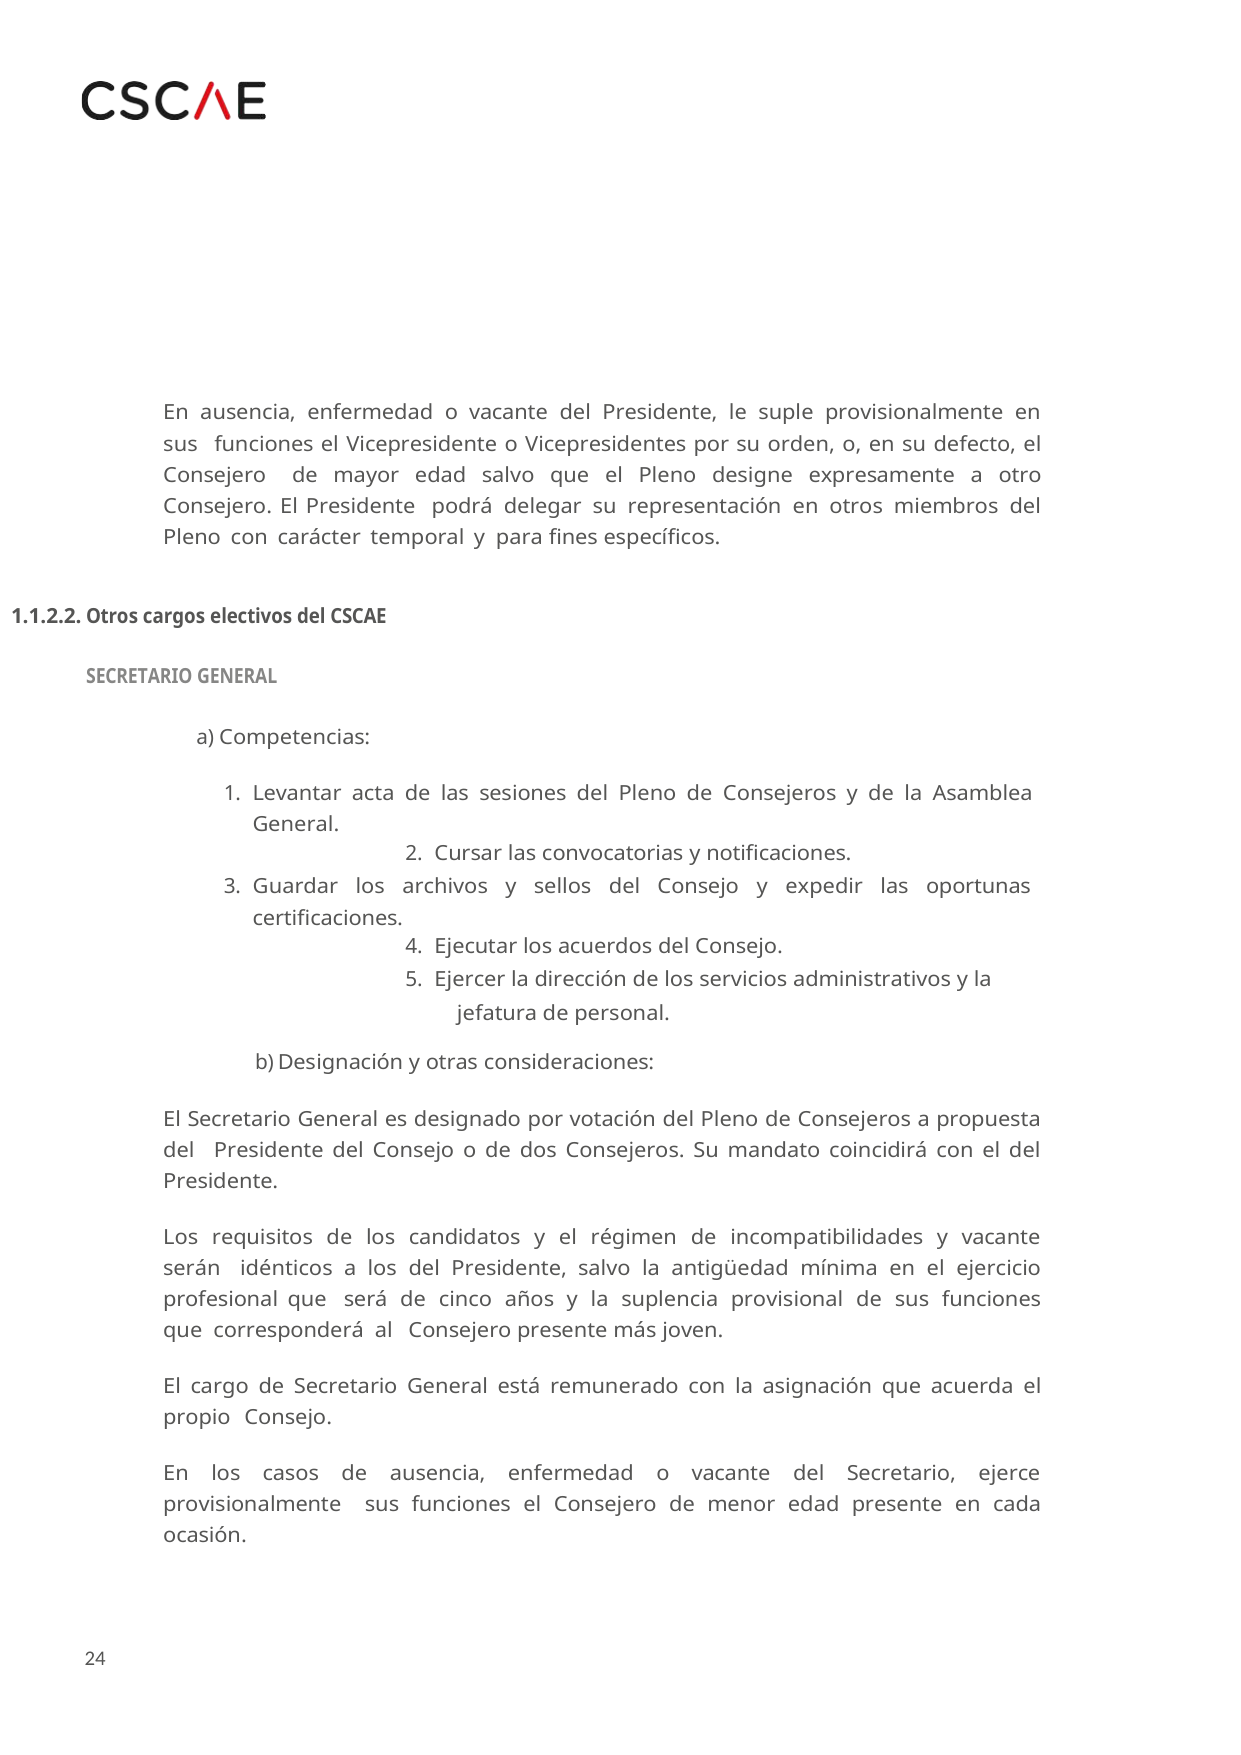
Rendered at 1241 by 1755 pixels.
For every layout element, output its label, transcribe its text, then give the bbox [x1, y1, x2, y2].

text Los requisitos de los candidatos y el régimen de incompatibilidades y vacante serán idénticos a los del Presidente, salvo la antigüedad mínima en el ejercicio profesional que será de cinco años y la suplencia provisional de sus funciones que corresponderá al Consejero presente más joven. [163, 1219, 1041, 1344]
text En ausencia, enfermedad o vacante del Presidente, le suple provisionalmente en sus funciones el Vicepresidente o Vicepresidentes por su orden, o, en su defecto, el Consejero de mayor edad salvo que el Pleno designe expresamente a otro Consejero. El Presidente podrá delegar su representación en otros miembros del Pleno con carácter temporal y para ﬁnes especíﬁcos. [163, 395, 1041, 551]
list Otros cargos electivos del CSCAE SECRETARIO GENERAL [71, 601, 494, 690]
list Ejercer la dirección de los servicios administrativos y la jefatura de personal. [405, 959, 1066, 1027]
list Competencias: [196, 722, 1066, 750]
text En los casos de ausencia, enfermedad o vacante del Secretario, ejerce provisionalmente sus funciones el Consejero de menor edad presente en cada ocasión. [163, 1455, 1041, 1549]
list Cursar las convocatorias y notiﬁcaciones. [405, 838, 1066, 866]
text El Secretario General es designado por votación del Pleno de Consejeros a propuesta del Presidente del Consejo o de dos Consejeros. Su mandato coincidirá con el del Presidente. [163, 1101, 1041, 1195]
list Levantar acta de las sesiones del Pleno de Consejeros y de la Asamblea General. [223, 775, 1036, 838]
list Ejecutar los acuerdos del Consejo. [405, 931, 1066, 959]
list Guardar los archivos y sellos del Consejo y expedir las oportunas certiﬁcaciones. [223, 869, 1036, 931]
text El cargo de Secretario General está remunerado con la asignación que acuerda el propio Consejo. [163, 1368, 1041, 1431]
list Designación y otras consideraciones: [255, 1047, 1066, 1076]
